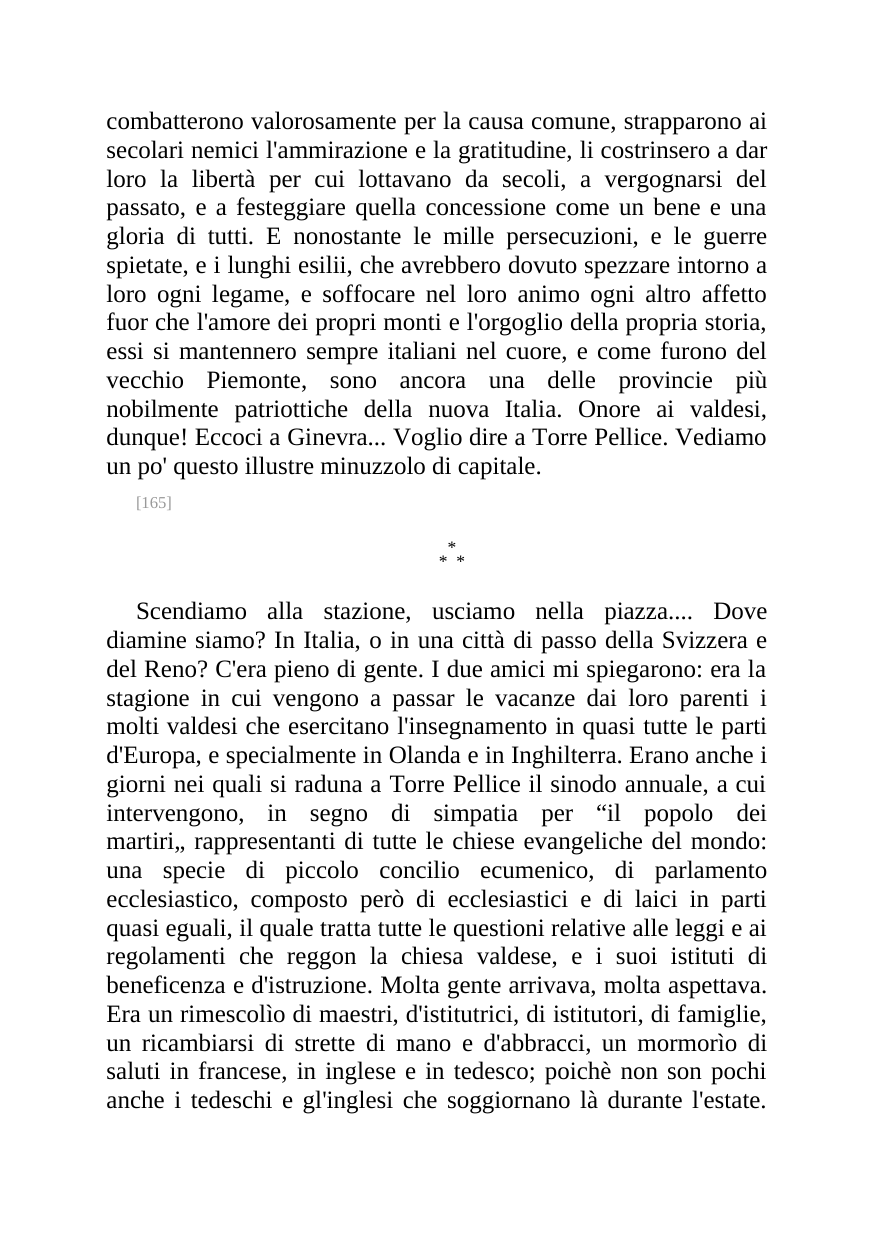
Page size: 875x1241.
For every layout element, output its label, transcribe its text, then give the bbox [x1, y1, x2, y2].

text Scendiamo alla stazione, usciamo nella piazza.... Dove diamine siamo? In Italia, o in una città di passo della Svizzera e del Reno? C'era pieno di gente. I due amici mi spiegarono: era la stagione in cui vengono a passar le vacanze dai loro parenti i molti valdesi che esercitano l'insegnamento in quasi tutte le parti d'Europa, e specialmente in Olanda e in Inghilterra. Erano anche i giorni nei quali si raduna a Torre Pellice il sinodo annuale, a cui intervengono, in segno di simpatia per “il popolo dei martiri„ rappresentanti di tutte le chiese evangeliche del mondo: una specie di piccolo concilio ecumenico, di parlamento ecclesiastico, composto però di ecclesiastici e di laici in parti quasi eguali, il quale tratta tutte le questioni relative alle leggi e ai regolamenti che reggon la chiesa valdese, e i suoi istituti di beneficenza e d'istruzione. Molta gente arrivava, molta aspettava. Era un rimescolìo di maestri, d'istitutrici, di istitutori, di famiglie, un ricambiarsi di strette di mano e d'abbracci, un mormorìo di saluti in francese, in inglese e in tedesco; poichè non son pochi anche i tedeschi e gl'inglesi che soggiornano là durante l'estate. [106, 596, 768, 1114]
text [165] [106, 492, 768, 512]
text *** [106, 537, 768, 571]
text combatterono valorosamente per la causa comune, strapparono ai secolari nemici l'ammirazione e la gratitudine, li costrinsero a dar loro la libertà per cui lottavano da secoli, a vergognarsi del passato, e a festeggiare quella concessione come un bene e una gloria di tutti. E nonostante le mille persecuzioni, e le guerre spietate, e i lunghi esilii, che avrebbero dovuto spezzare intorno a loro ogni legame, e soffocare nel loro animo ogni altro affetto fuor che l'amore dei propri monti e l'orgoglio della propria storia, essi si mantennero sempre italiani nel cuore, e come furono del vecchio Piemonte, sono ancora una delle provincie più nobilmente patriottiche della nuova Italia. Onore ai valdesi, dunque! Eccoci a Ginevra... Voglio dire a Torre Pellice. Vediamo un po' questo illustre minuzzolo di capitale. [106, 106, 768, 480]
